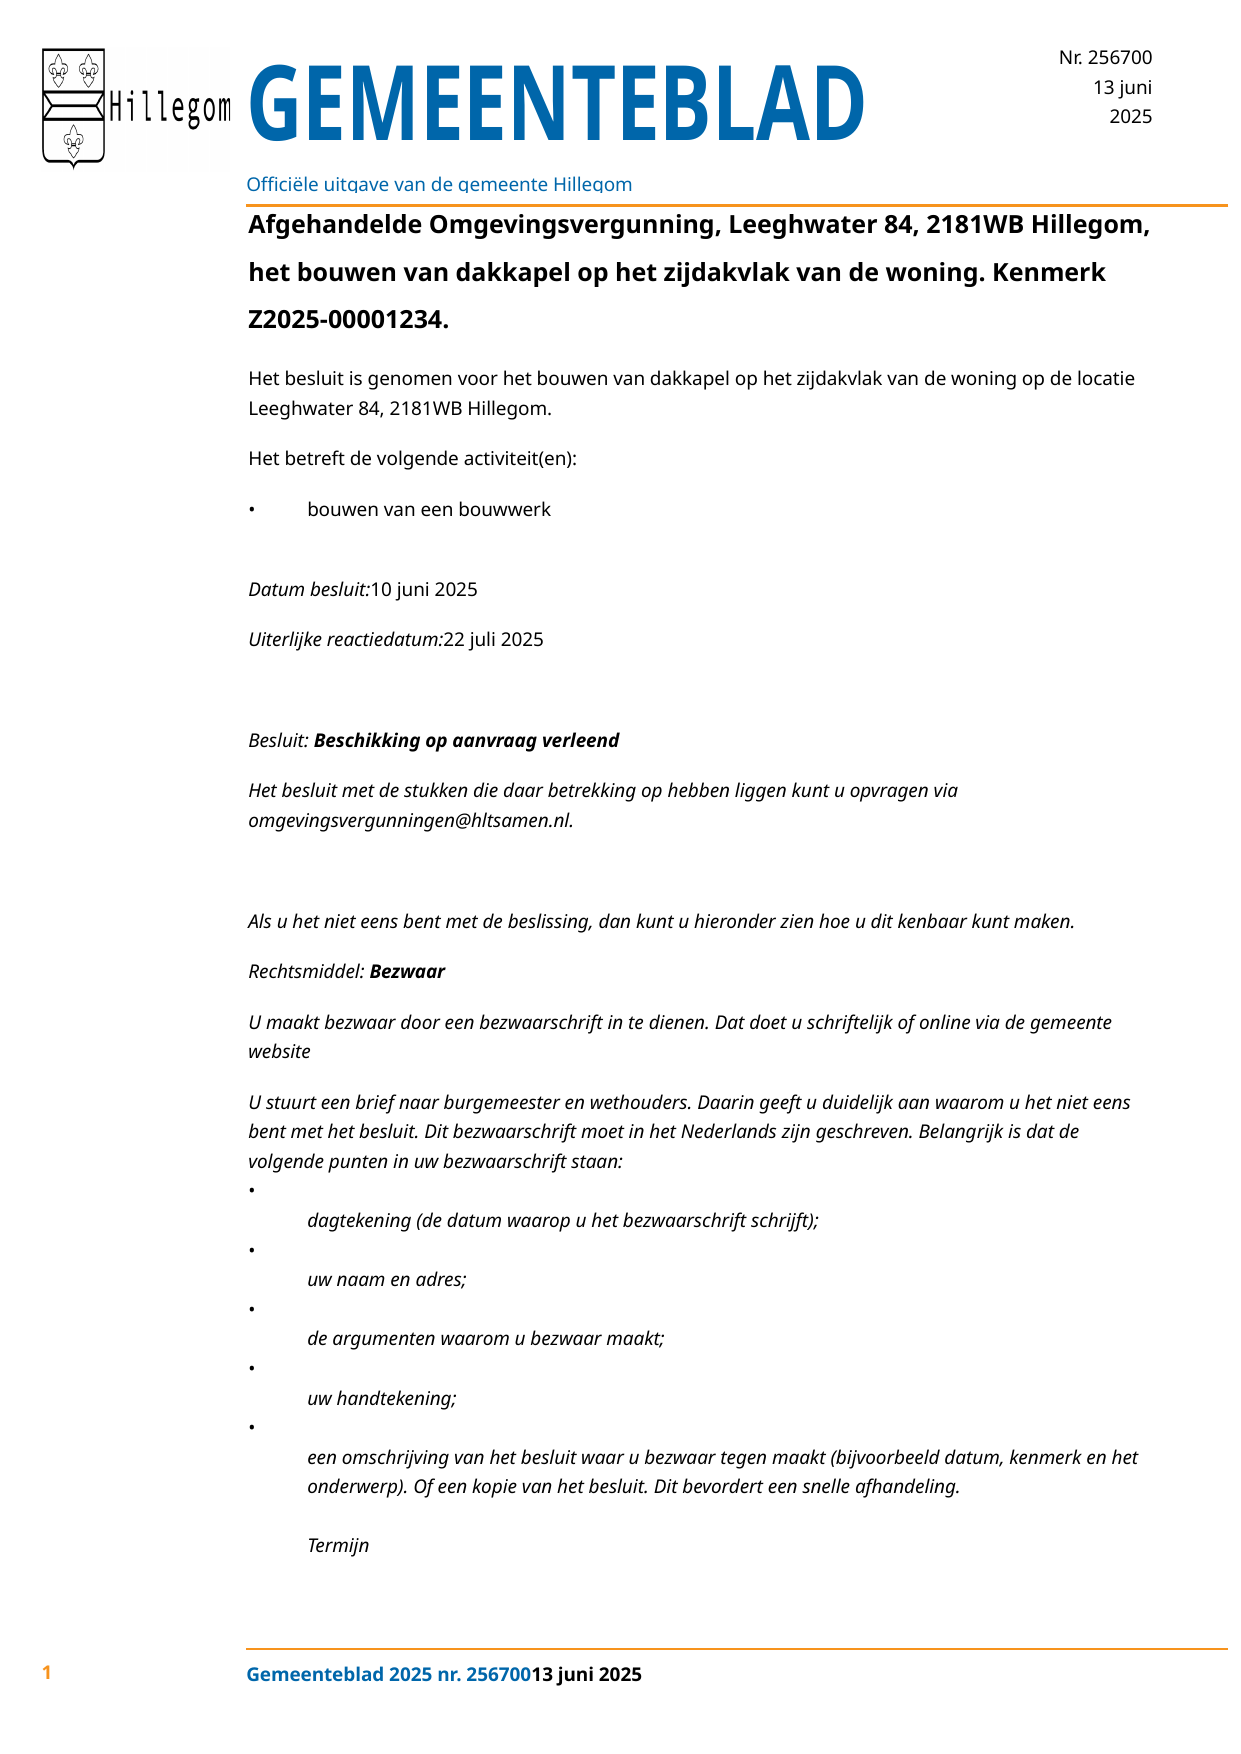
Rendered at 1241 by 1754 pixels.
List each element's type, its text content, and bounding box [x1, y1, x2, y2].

text Besluit: Beschikking op aanvraag verleend [248, 727, 1152, 753]
text Afgehandelde Omgevingsvergunning, Leeghwater 84, 2181WB Hillegom, het bouwen van dakkapel op het zijdakvlak van de woning. Kenmerk Z2025-00001234. [248, 207, 1152, 336]
list een omschrijving van het besluit waar u bezwaar tegen maakt (bijvoorbeeld datum, kenmerk en het onderwerp). Of een kopie van het besluit. Dit bevordert een snelle afhandeling. [248, 1444, 1152, 1499]
list dagtekening (de datum waarop u het bezwaarschrift schrijft); [248, 1207, 1152, 1233]
text Uiterlijke reactiedatum:22 juli 2025 [248, 626, 1152, 652]
list bouwen van een bouwwerk [248, 496, 1152, 522]
text Het besluit is genomen voor het bouwen van dakkapel op het zijdakvlak van de woning op de locatie Leeghwater 84, 2181WB Hillegom. [248, 366, 1152, 421]
text Als u het niet eens bent met de beslissing, dan kunt u hieronder zien hoe u dit kenbaar kunt maken. [248, 908, 1152, 934]
text Het betreft de volgende activiteit(en): [248, 446, 1152, 471]
text U maakt bezwaar door een bezwaarschrift in te dienen. Dat doet u schriftelijk of online via de gemeente website [248, 1009, 1152, 1064]
picture [41, 47, 231, 172]
list de argumenten waarom u bezwaar maakt; [248, 1326, 1152, 1351]
text Rechtsmiddel: Bezwaar [248, 958, 1152, 984]
list uw naam en adres; [248, 1266, 1152, 1292]
text Datum besluit:10 juni 2025 [248, 576, 1152, 602]
list uw handtekening; [248, 1385, 1152, 1410]
text Het besluit met de stukken die daar betrekking op hebben liggen kunt u opvragen via omgevingsvergunningen@hltsamen.nl. [248, 778, 1152, 833]
text U stuurt een brief naar burgemeester en wethouders. Daarin geeft u duidelijk aan waarom u het niet eens bent met het besluit. Dit bezwaarschrift moet in het Nederlands zijn geschreven. Belangrijk is dat de volgende punten in uw bezwaarschrift staan: [248, 1089, 1152, 1174]
list Termijn [248, 1533, 1152, 1558]
